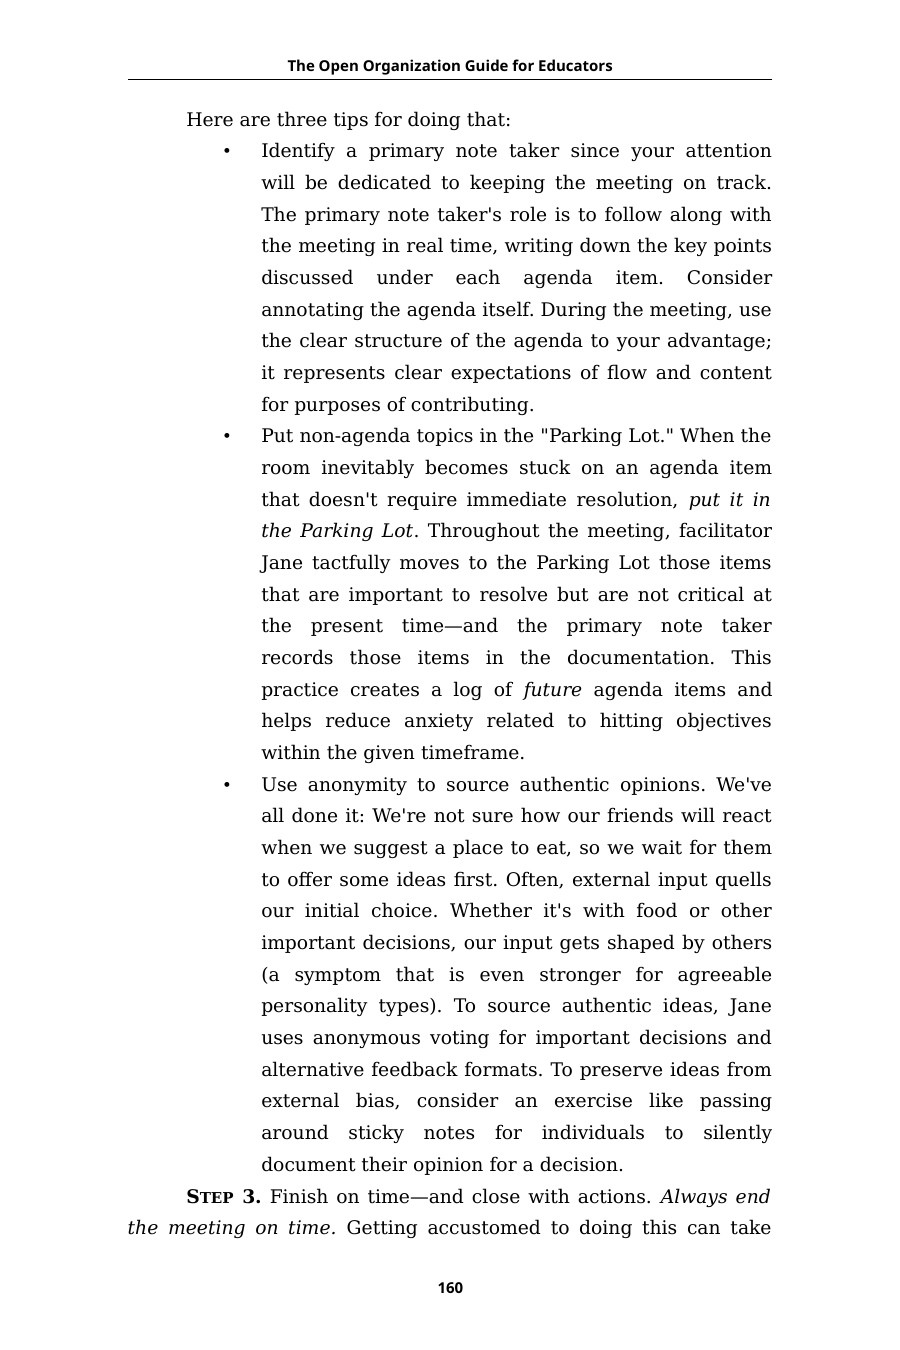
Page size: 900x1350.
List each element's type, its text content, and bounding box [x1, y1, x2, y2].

text Step 3. Finish on time—and close with actions. Always end the meeting on time. Getting accustomed to doing this can take [127, 1185, 772, 1239]
text Here are three tips for doing that: [127, 109, 772, 131]
list Use anonymity to source authentic opinions. We've all done it: We're not sure how our friends will react when we suggest a place to eat, so we wait for them to offer some ideas first. Often, external input quells our initial choice. Whether it's with food or other important decisions, our input gets shaped by others (a symptom that is even stronger for agreeable personality types). To source authentic ideas, Jane uses anonymous voting for important decisions and alternative feedback formats. To preserve ideas from external bias, consider an exercise like passing around sticky notes for individuals to silently document their opinion for a decision. [223, 774, 772, 1176]
list Identify a primary note taker since your attention will be dedicated to keeping the meeting on track. The primary note taker's role is to follow along with the meeting in real time, writing down the key points discussed under each agenda item. Consider annotating the agenda itself. During the meeting, use the clear structure of the agenda to your advantage; it represents clear expectations of flow and content for purposes of contributing. [223, 140, 772, 416]
list Put non-agenda topics in the "Parking Lot." When the room inevitably becomes stuck on an agenda item that doesn't require immediate resolution, put it in the Parking Lot. Throughout the meeting, facilitator Jane tactfully moves to the Parking Lot those items that are important to resolve but are not critical at the present time—and the primary note taker records those items in the documentation. This practice creates a log of future agenda items and helps reduce anxiety related to hitting objectives within the given timeframe. [223, 425, 772, 764]
